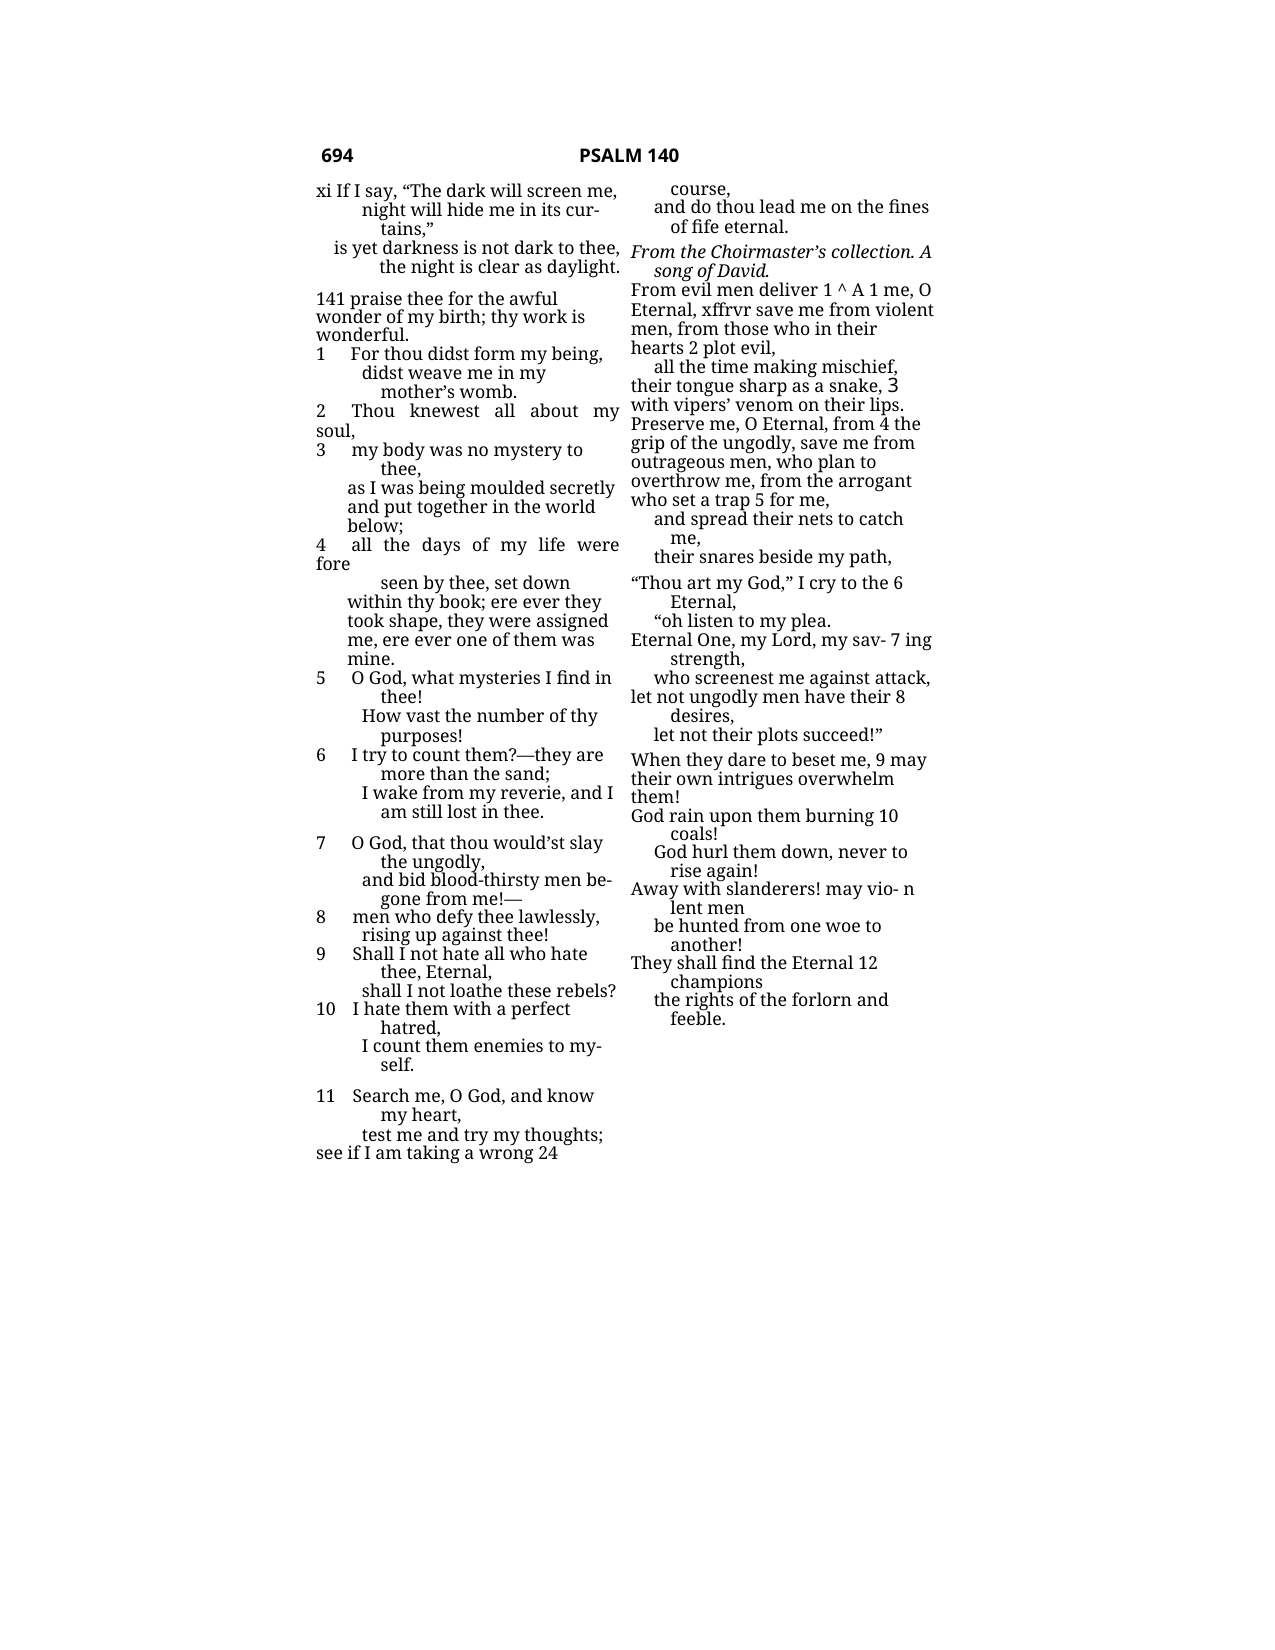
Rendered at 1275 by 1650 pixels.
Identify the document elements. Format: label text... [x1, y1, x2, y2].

text xi If I say, “The dark will screen me, [316, 181, 620, 201]
text their snares beside my path, [653, 548, 935, 568]
text “oh listen to my plea. [653, 612, 935, 631]
text didst weave me in my mother’s womb. [362, 364, 620, 403]
text I wake from my reverie, and I am still lost in thee. [362, 784, 620, 822]
list I try to count them?—they are [316, 746, 620, 765]
list my body was no mystery to [316, 441, 620, 460]
text see if I am taking a wrong 24 [316, 1145, 620, 1163]
text hatred, [347, 1019, 620, 1038]
text Eternal One, my Lord, my sav- 7 ing strength, [631, 631, 935, 669]
text my heart, [347, 1106, 620, 1125]
text let not their plots succeed!” [653, 726, 935, 745]
text seen by thee, set down within thy book; ere ever they took shape, they were assigned me, ere ever one of them was mine. [347, 574, 620, 669]
text let not ungodly men have their 8 desires, [631, 688, 935, 726]
text and bid blood-thirsty men be­gone from me!— [362, 872, 620, 909]
text all the time making mischief, their tongue sharp as a snake, 3 with vipers’ venom on their lips. [631, 358, 935, 415]
list For thou didst form my being, [316, 346, 620, 364]
text thee, [347, 460, 620, 479]
list Shall I not hate all who hate [316, 946, 620, 964]
text and spread their nets to catch me, [653, 510, 935, 548]
text be hunted from one woe to another! [653, 918, 935, 955]
text From evil men deliver 1 ^ A 1 me, O Eternal, xffrvr save me from violent men, from those who in their hearts 2 plot evil, [631, 282, 935, 358]
text the ungodly, [347, 853, 620, 872]
text “Thou art my God,” I cry to the 6 Eternal, [631, 574, 935, 612]
text I count them enemies to my­self. [362, 1038, 620, 1075]
text and do thou lead me on the fines of fife eternal. [653, 199, 935, 237]
list all the days of my life were fore­ [316, 536, 620, 574]
text more than the sand; [347, 765, 620, 784]
text is yet darkness is not dark to thee, the night is clear as daylight. [316, 239, 620, 277]
text When they dare to beset me, 9 may their own intrigues over­whelm them! [631, 752, 935, 807]
text How vast the number of thy purposes! [362, 708, 620, 746]
text the rights of the forlorn and feeble. [653, 992, 935, 1029]
list Search me, O God, and know [316, 1086, 620, 1106]
text night will hide me in its cur­tains,” [362, 201, 620, 239]
list O God, that thou would’st slay [316, 835, 620, 853]
list O God, what mysteries I find in [316, 669, 620, 689]
list men who defy thee lawlessly, [316, 909, 620, 927]
text rising up against thee! [362, 927, 620, 946]
text as I was being moulded secretly and put together in the world below; [347, 479, 620, 536]
list I hate them with a perfect [316, 1001, 620, 1019]
text thee! [347, 689, 620, 708]
text God hurl them down, never to rise again! [653, 844, 935, 881]
text Preserve me, O Eternal, from 4 the grip of the ungodly, save me from outrageous men, who plan to overthrow me, from the arrogant who set a trap 5 for me, [631, 415, 935, 510]
text who screenest me against attack, [653, 669, 935, 688]
text From the Choirmaster’s collec­tion. A song of David. [631, 243, 935, 282]
text test me and try my thoughts; [362, 1125, 620, 1145]
text 141 praise thee for the awful wonder of my birth; thy work is wonderful. [316, 290, 620, 346]
text thee, Eternal, [347, 964, 620, 982]
text They shall find the Eternal 12 champions [631, 955, 935, 992]
text Away with slanderers! may vio- n lent men [631, 881, 935, 918]
text God rain upon them burning 10 coals! [631, 807, 935, 844]
text shall I not loathe these rebels? [362, 982, 620, 1001]
list Thou knewest all about my soul, [316, 403, 620, 441]
text course, [670, 181, 935, 199]
